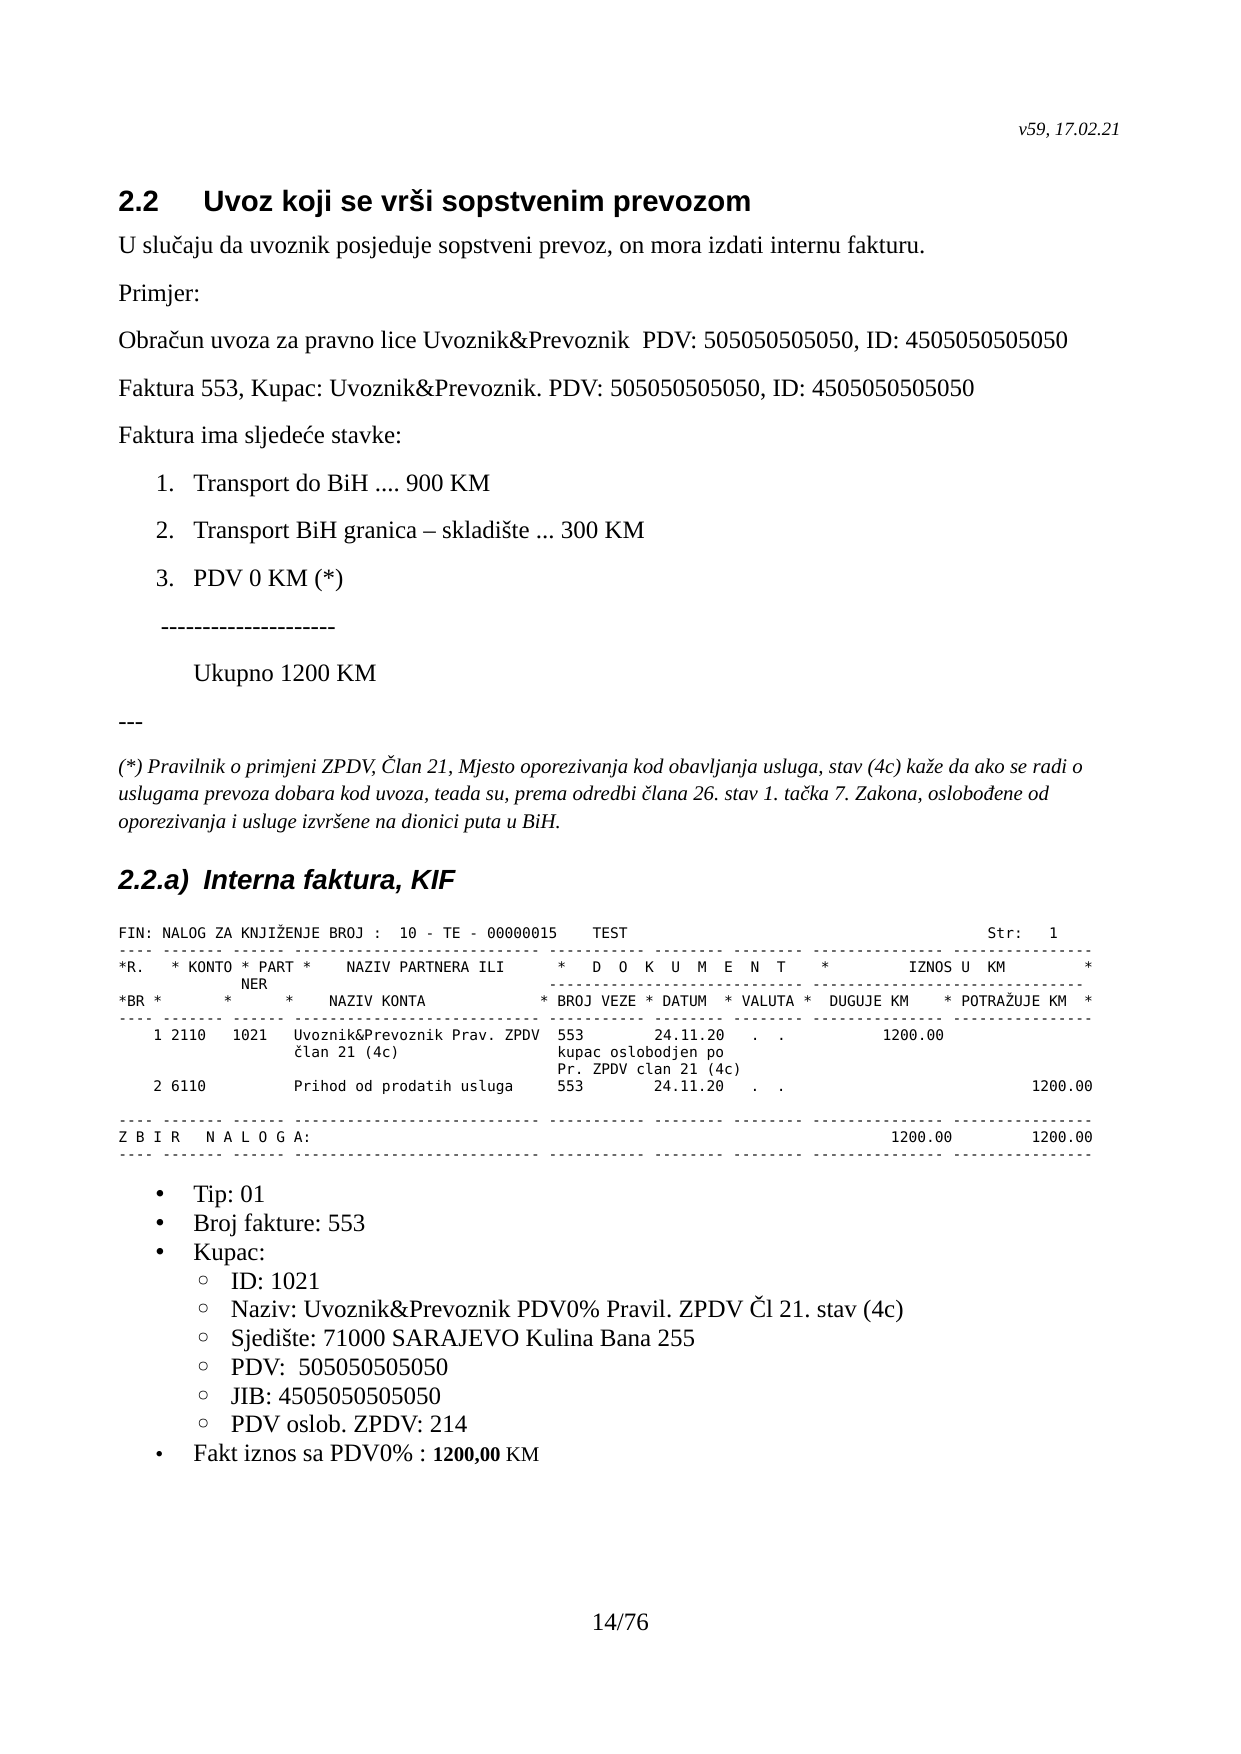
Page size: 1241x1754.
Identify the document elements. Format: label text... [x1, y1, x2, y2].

subtitle Faktura 553, Kupac: Uvoznik&Prevoznik. PDV: 505050505050, ID: 4505050505050 [118, 373, 1122, 402]
list PDV: 505050505050 [193, 1352, 1122, 1381]
subtitle Transport do BiH .... 900 KM [156, 468, 1122, 497]
subtitle Primjer: [118, 278, 1122, 306]
list Sjedište: 71000 SARAJEVO Kulina Bana 255 [193, 1323, 1122, 1352]
subtitle (*) Pravilnik o primjeni ZPDV, Član 21, Mjesto oporezivanja kod obavljanja usluga, stav (4c) kaže da ako se radi o uslugama prevoza dobara kod uvoza, teada su, prema odredbi člana 26. stav 1. tačka 7. Zakona, oslobođene od oporezivanja i usluge izvršene na dionici puta u BiH. [118, 754, 1122, 833]
subtitle Transport BiH granica – skladište ... 300 KM [156, 516, 1122, 544]
text Z B I R N A L O G A: 1200.00 1200.00 [118, 1129, 1122, 1146]
list ID: 1021 [193, 1266, 1122, 1294]
subtitle --------------------- [118, 611, 1122, 639]
subtitle Ukupno 1200 KM [156, 658, 1122, 687]
list JIB: 4505050505050 [193, 1381, 1122, 1409]
text ---- ------- ------ ---------------------------- ----------- -------- -------- --------------- ---------------- [118, 1010, 1122, 1027]
text Pr. ZPDV clan 21 (4c) [118, 1061, 1122, 1078]
list Naziv: Uvoznik&Prevoznik PDV0% Pravil. ZPDV Čl 21. stav (4c) [193, 1294, 1122, 1323]
text FIN: NALOG ZA KNJIŽENJE BROJ : 10 - TE - 00000015 TEST Str: 1 [118, 925, 1122, 942]
text 1 2110 1021 Uvoznik&Prevoznik Prav. ZPDV 553 24.11.20 . . 1200.00 [118, 1027, 1122, 1044]
list Kupac: [156, 1237, 1122, 1266]
text *R. * KONTO * PART * NAZIV PARTNERA ILI * D O K U M E N T * IZNOS U KM * [118, 959, 1122, 976]
text član 21 (4c) kupac oslobodjen po [118, 1044, 1122, 1061]
text ---- ------- ------ ---------------------------- ----------- -------- -------- --------------- ---------------- [118, 1146, 1122, 1163]
text *BR * * * NAZIV KONTA * BROJ VEZE * DATUM * VALUTA * DUGUJE KM * POTRAŽUJE KM * [118, 993, 1122, 1010]
list Fakt iznos sa PDV0% : 1200,00 KM [156, 1438, 1122, 1467]
list Tip: 01 [156, 1179, 1122, 1208]
text ---- ------- ------ ---------------------------- ----------- -------- -------- --------------- ---------------- [118, 942, 1122, 959]
subtitle --- [118, 706, 1122, 735]
subtitle Uvoz koji se vrši sopstvenim prevozom [118, 184, 1122, 217]
subtitle Interna faktura, KIF [118, 863, 1122, 895]
text 2 6110 Prihod od prodatih usluga 553 24.11.20 . . 1200.00 [118, 1078, 1122, 1095]
subtitle Obračun uvoza za pravno lice Uvoznik&Prevoznik PDV: 505050505050, ID: 4505050505050 [118, 325, 1122, 354]
list PDV oslob. ZPDV: 214 [193, 1409, 1122, 1438]
text NER ----------------------------- ------------------------------- [118, 976, 1122, 993]
subtitle Faktura ima sljedeće stavke: [118, 420, 1122, 449]
subtitle PDV 0 KM (*) [156, 563, 1122, 592]
list Broj fakture: 553 [156, 1208, 1122, 1237]
subtitle U slučaju da uvoznik posjeduje sopstveni prevoz, on mora izdati internu fakturu. [118, 230, 1122, 259]
text ---- ------- ------ ---------------------------- ----------- -------- -------- --------------- ---------------- [118, 1112, 1122, 1129]
